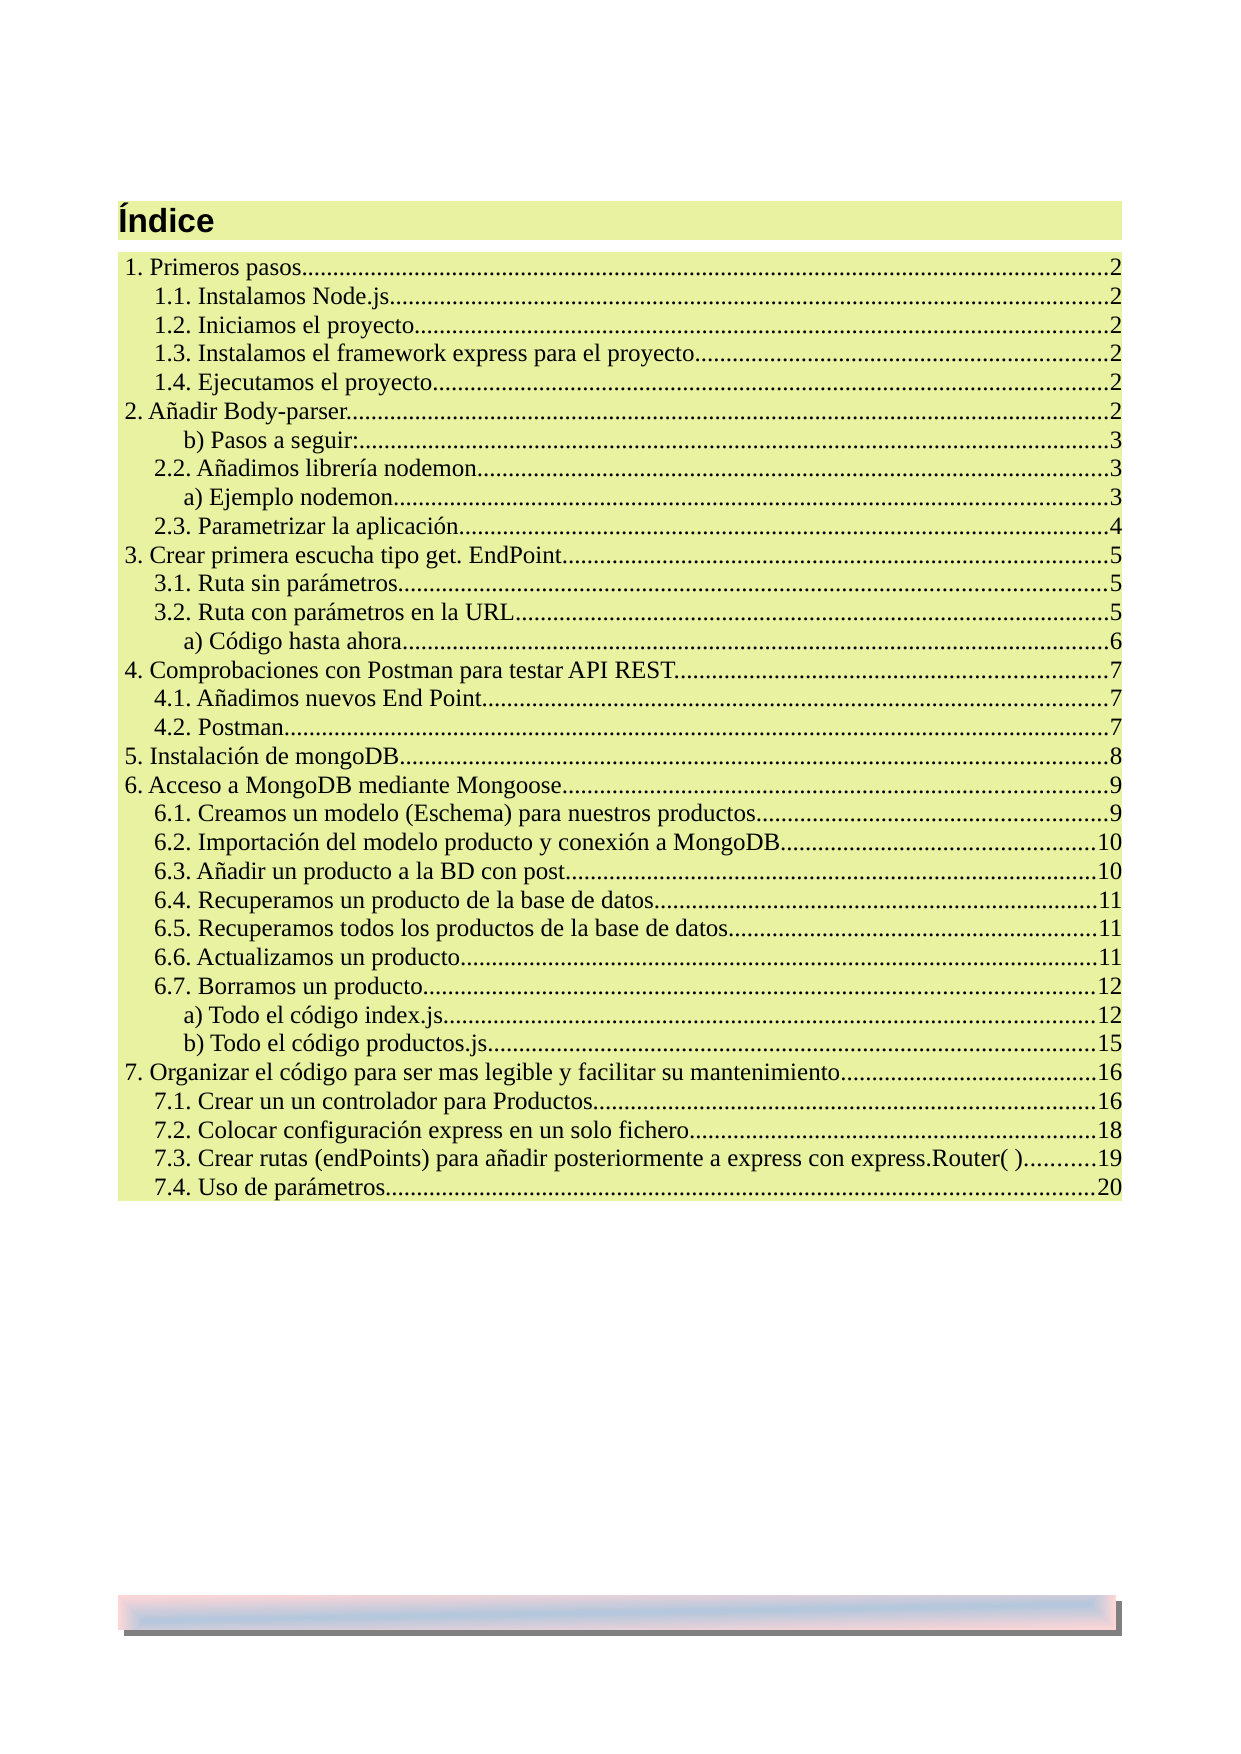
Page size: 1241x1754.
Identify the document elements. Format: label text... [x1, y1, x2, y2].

text 1.1. Instalamos Node.js 2 [148, 281, 1122, 310]
text 7.2. Colocar configuración express en un solo fichero. 18 [148, 1115, 1122, 1143]
text a) Código hasta ahora 6 [177, 626, 1122, 655]
text 7.4. Uso de parámetros 20 [148, 1172, 1122, 1201]
text 6.3. Añadir un producto a la BD con post 10 [148, 856, 1122, 885]
text 7. Organizar el código para ser mas legible y facilitar su mantenimiento 16 [118, 1057, 1122, 1086]
text 2.3. Parametrizar la aplicación. 4 [148, 511, 1122, 540]
text 2. Añadir Body-parser. 2 [118, 396, 1122, 425]
text b) Todo el código productos.js 15 [177, 1028, 1122, 1057]
text 7.1. Crear un un controlador para Productos 16 [148, 1086, 1122, 1115]
text 2.2. Añadimos librería nodemon 3 [148, 453, 1122, 482]
text 6. Acceso a MongoDB mediante Mongoose 9 [118, 770, 1122, 798]
text 4.2. Postman. 7 [148, 712, 1122, 741]
text 3.1. Ruta sin parámetros 5 [148, 568, 1122, 597]
text 4.1. Añadimos nuevos End Point. 7 [148, 683, 1122, 712]
text 6.5. Recuperamos todos los productos de la base de datos 11 [148, 913, 1122, 942]
text 5. Instalación de mongoDB 8 [118, 741, 1122, 770]
text 6.2. Importación del modelo producto y conexión a MongoDB 10 [148, 827, 1122, 856]
text 1.2. Iniciamos el proyecto 2 [148, 310, 1122, 338]
text 6.6. Actualizamos un producto 11 [148, 942, 1122, 971]
text 3. Crear primera escucha tipo get. EndPoint 5 [118, 540, 1122, 568]
text 4. Comprobaciones con Postman para testar API REST. 7 [118, 655, 1122, 683]
text a) Ejemplo nodemon 3 [177, 482, 1122, 511]
text 1. Primeros pasos. 2 [118, 252, 1122, 281]
text b) Pasos a seguir: 3 [177, 425, 1122, 453]
text 3.2. Ruta con parámetros en la URL 5 [148, 597, 1122, 626]
text 1.4. Ejecutamos el proyecto 2 [148, 367, 1122, 396]
text 7.3. Crear rutas (endPoints) para añadir posteriormente a express con express.Router( ) 19 [148, 1143, 1122, 1172]
subtitle Índice [118, 201, 1122, 240]
text 6.1. Creamos un modelo (Eschema) para nuestros productos. 9 [148, 798, 1122, 827]
text 1.3. Instalamos el framework express para el proyecto 2 [148, 338, 1122, 367]
text 6.4. Recuperamos un producto de la base de datos 11 [148, 885, 1122, 913]
text 6.7. Borramos un producto 12 [148, 971, 1122, 1000]
text a) Todo el código index.js 12 [177, 1000, 1122, 1028]
